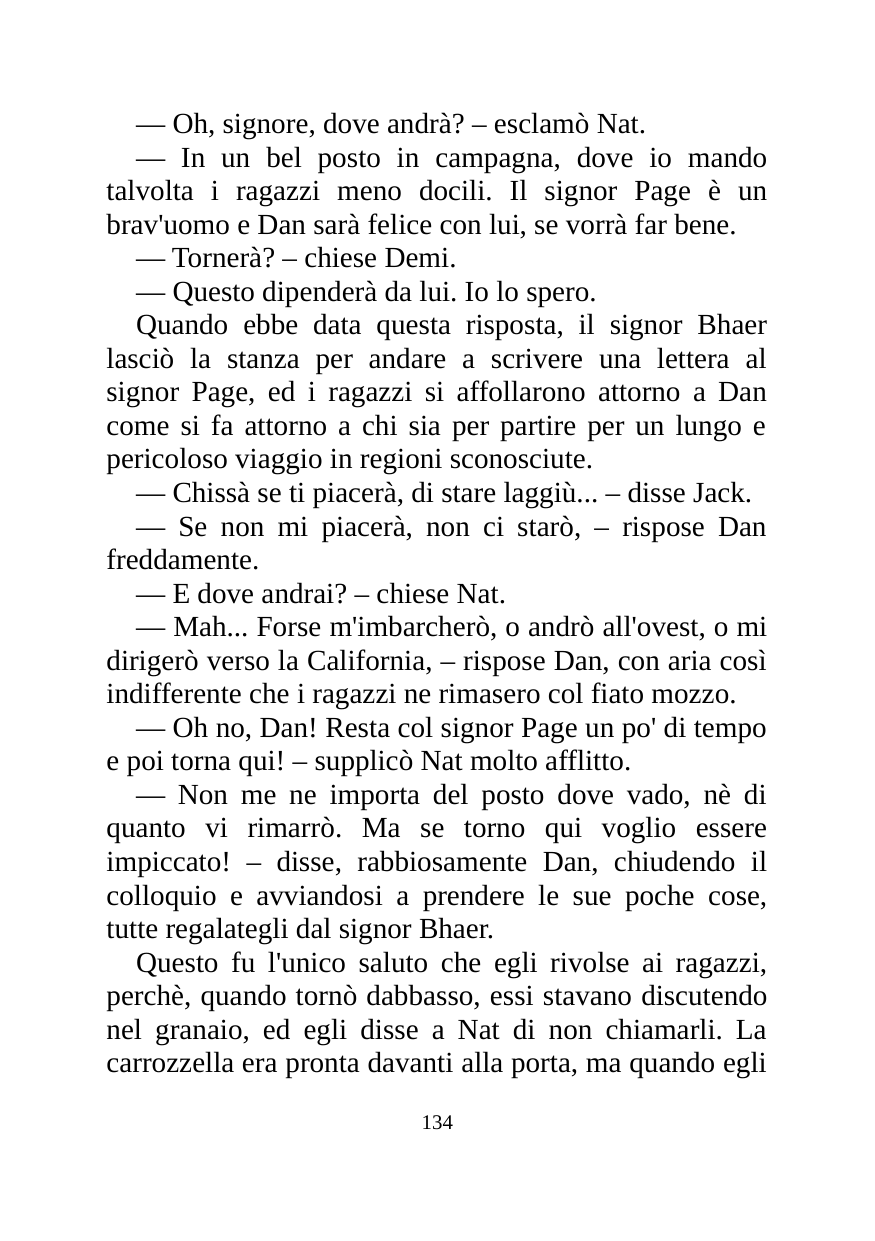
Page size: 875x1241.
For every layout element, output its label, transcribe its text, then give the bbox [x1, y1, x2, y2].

text Questo fu l'unico saluto che egli rivolse ai ragazzi, perchè, quando tornò dabbasso, essi stavano discutendo nel granaio, ed egli disse a Nat di non chiamarli. La carrozzella era pronta davanti alla porta, ma quando egli [106, 945, 768, 1079]
text — Mah... Forse m'imbarcherò, o andrò all'ovest, o mi dirigerò verso la California, – rispose Dan, con aria così indifferente che i ragazzi ne rimasero col fiato mozzo. [106, 609, 768, 710]
text — Oh, signore, dove andrà? – esclamò Nat. [106, 106, 768, 140]
text — Questo dipenderà da lui. Io lo spero. [106, 274, 768, 307]
text Quando ebbe data questa risposta, il signor Bhaer lasciò la stanza per andare a scrivere una lettera al signor Page, ed i ragazzi si affollarono attorno a Dan come si fa attorno a chi sia per partire per un lungo e pericoloso viaggio in regioni sconosciute. [106, 307, 768, 475]
text — In un bel posto in campagna, dove io mando talvolta i ragazzi meno docili. Il signor Page è un brav'uomo e Dan sarà felice con lui, se vorrà far bene. [106, 140, 768, 240]
text — Chissà se ti piacerà, di stare laggiù... – disse Jack. [106, 475, 768, 509]
text — Oh no, Dan! Resta col signor Page un po' di tempo e poi torna qui! – supplicò Nat molto afflitto. [106, 710, 768, 777]
text — Se non mi piacerà, non ci starò, – rispose Dan freddamente. [106, 509, 768, 576]
text — Non me ne importa del posto dove vado, nè di quanto vi rimarrò. Ma se torno qui voglio essere impiccato! – disse, rabbiosamente Dan, chiudendo il colloquio e avviandosi a prendere le sue poche cose, tutte regalategli dal signor Bhaer. [106, 777, 768, 945]
text — E dove andrai? – chiese Nat. [106, 576, 768, 609]
text — Tornerà? – chiese Demi. [106, 240, 768, 274]
